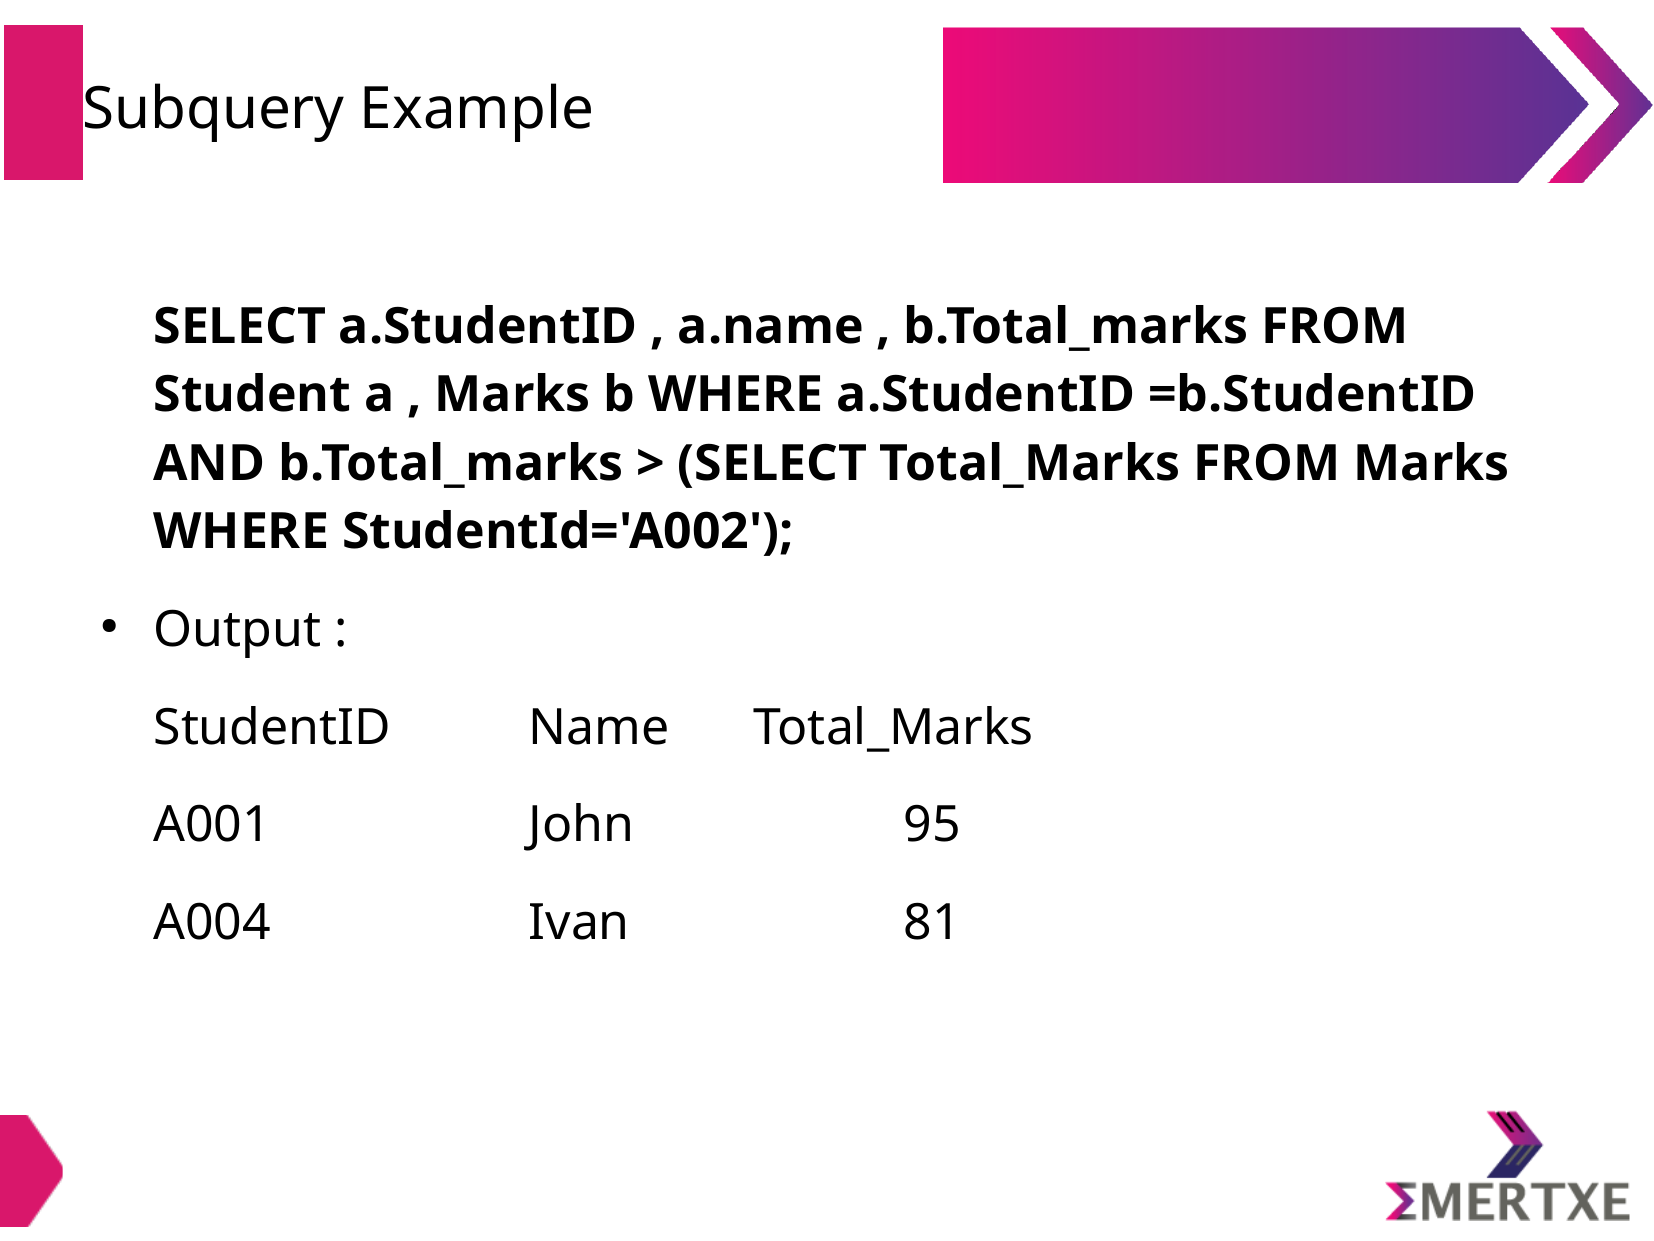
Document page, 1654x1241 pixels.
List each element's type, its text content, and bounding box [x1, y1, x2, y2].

picture [1385, 1107, 1631, 1221]
picture [1571, 27, 1653, 183]
title Subquery Example [82, 2, 1571, 210]
list SELECT a.StudentID , a.name , b.Total_marks FROM Student a , Marks b WHERE a.StudentID =b.StudentID AND b.Total_marks > (SELECT Total_Marks FROM Marks WHERE StudentId='A002'); Output : StudentID Name Total_Marks A001 John 95 A004 Ivan 81 [82, 290, 1571, 1010]
